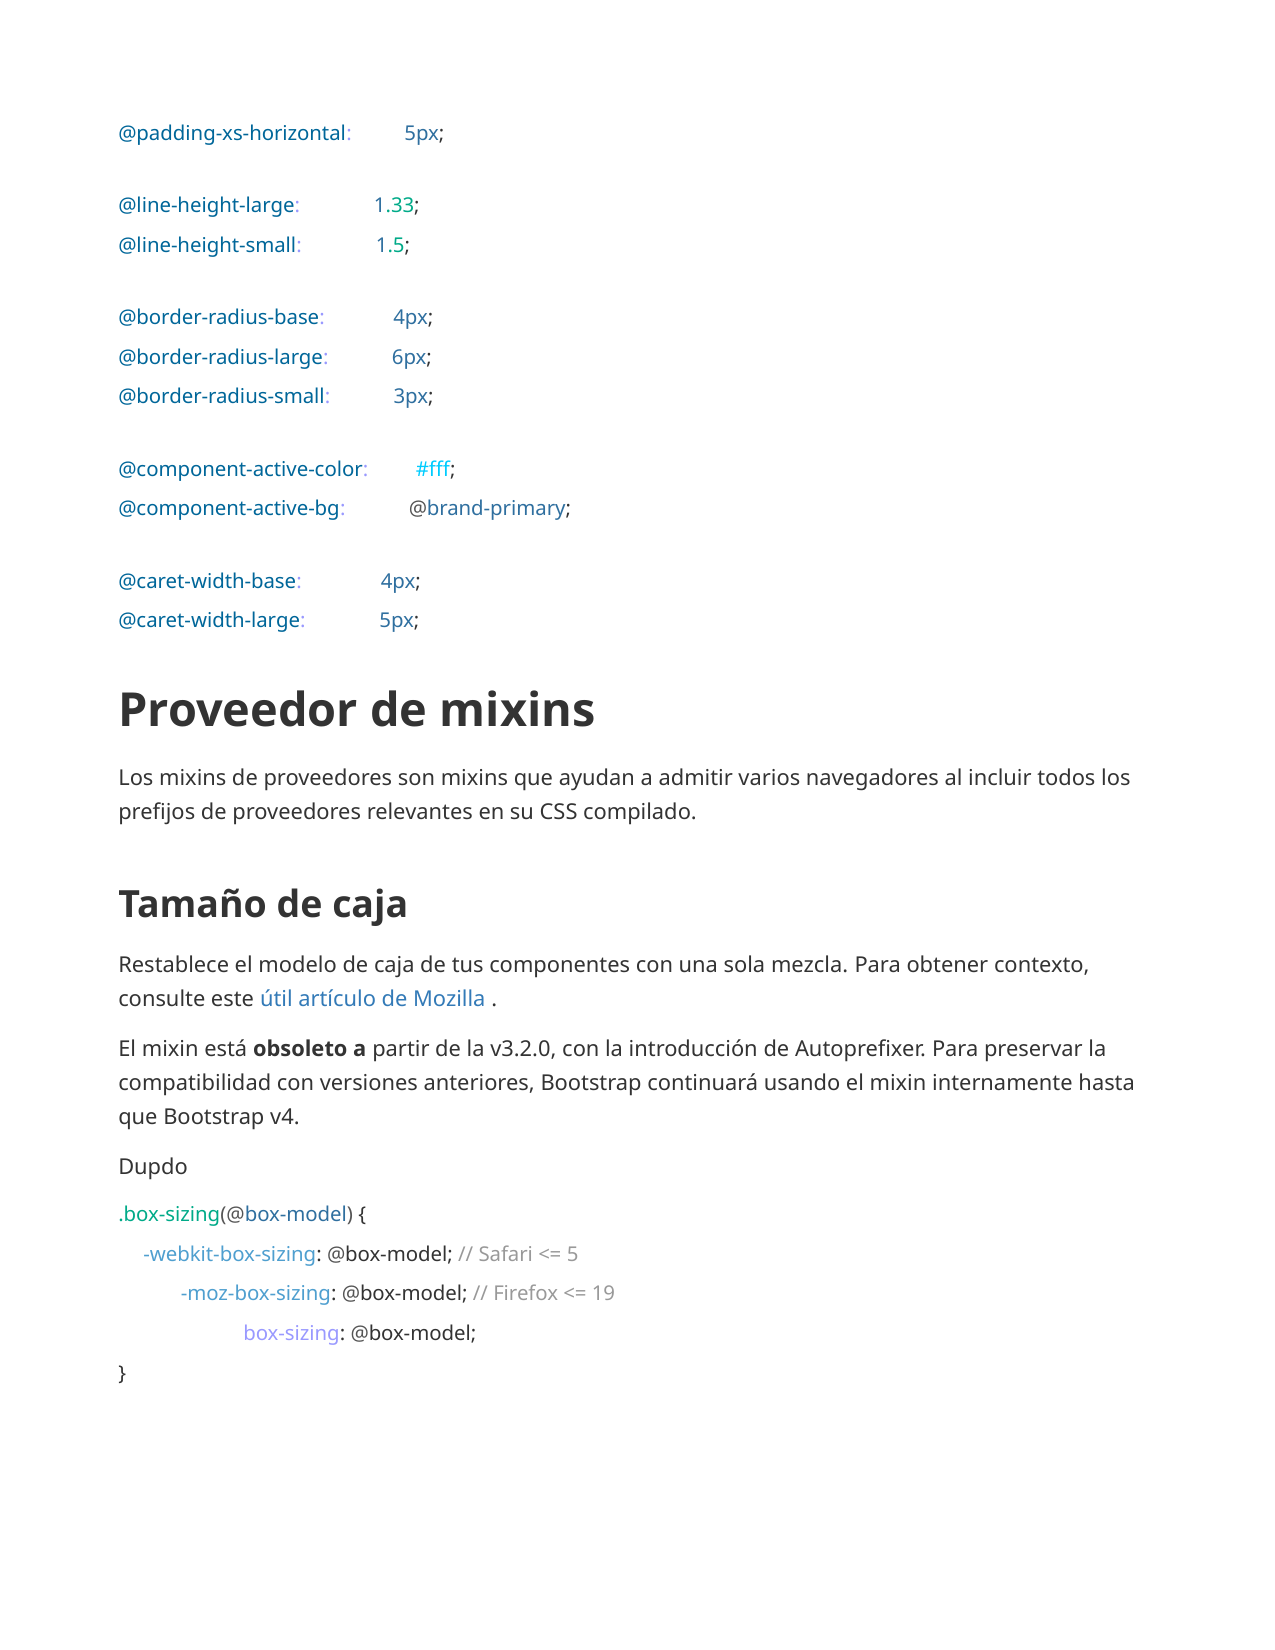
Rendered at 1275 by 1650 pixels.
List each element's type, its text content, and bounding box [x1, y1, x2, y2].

text @padding-xs-horizontal: 5px; [118, 118, 1157, 146]
text -webkit-box-sizing: @box-model; // Safari <= 5 [118, 1239, 1157, 1267]
text Dupdo [118, 1151, 1157, 1181]
text @component-active-bg: @brand-primary; [118, 494, 1157, 521]
subtitle Proveedor de mixins [118, 676, 1157, 740]
text @border-radius-base: 4px; [118, 303, 1157, 331]
text -moz-box-sizing: @box-model; // Firefox <= 19 [118, 1279, 1157, 1307]
text box-sizing: @box-model; [118, 1318, 1157, 1347]
text @component-active-color: #fff; [118, 454, 1157, 482]
text @border-radius-small: 3px; [118, 382, 1157, 409]
text @caret-width-large: 5px; [118, 606, 1157, 633]
text @border-radius-large: 6px; [118, 342, 1157, 370]
subtitle Tamaño de caja [118, 877, 1157, 928]
text @caret-width-base: 4px; [118, 566, 1157, 594]
text Restablece el modelo de caja de tus componentes con una sola mezcla. Para obtener contexto, consulte este útil artículo de Mozilla . [118, 949, 1157, 1013]
text El mixin está obsoleto a partir de la v3.2.0, con la introducción de Autoprefixer. Para preservar la compatibilidad con versiones anteriores, Bootstrap continuará usando el mixin internamente hasta que Bootstrap v4. [118, 1033, 1157, 1131]
text Los mixins de proveedores son mixins que ayudan a admitir varios navegadores al incluir todos los prefijos de proveedores relevantes en su CSS compilado. [118, 762, 1157, 826]
text @line-height-small: 1.5; [118, 230, 1157, 258]
text .box-sizing(@box-model) { [118, 1200, 1157, 1228]
text @line-height-large: 1.33; [118, 191, 1157, 219]
text } [118, 1358, 1157, 1386]
